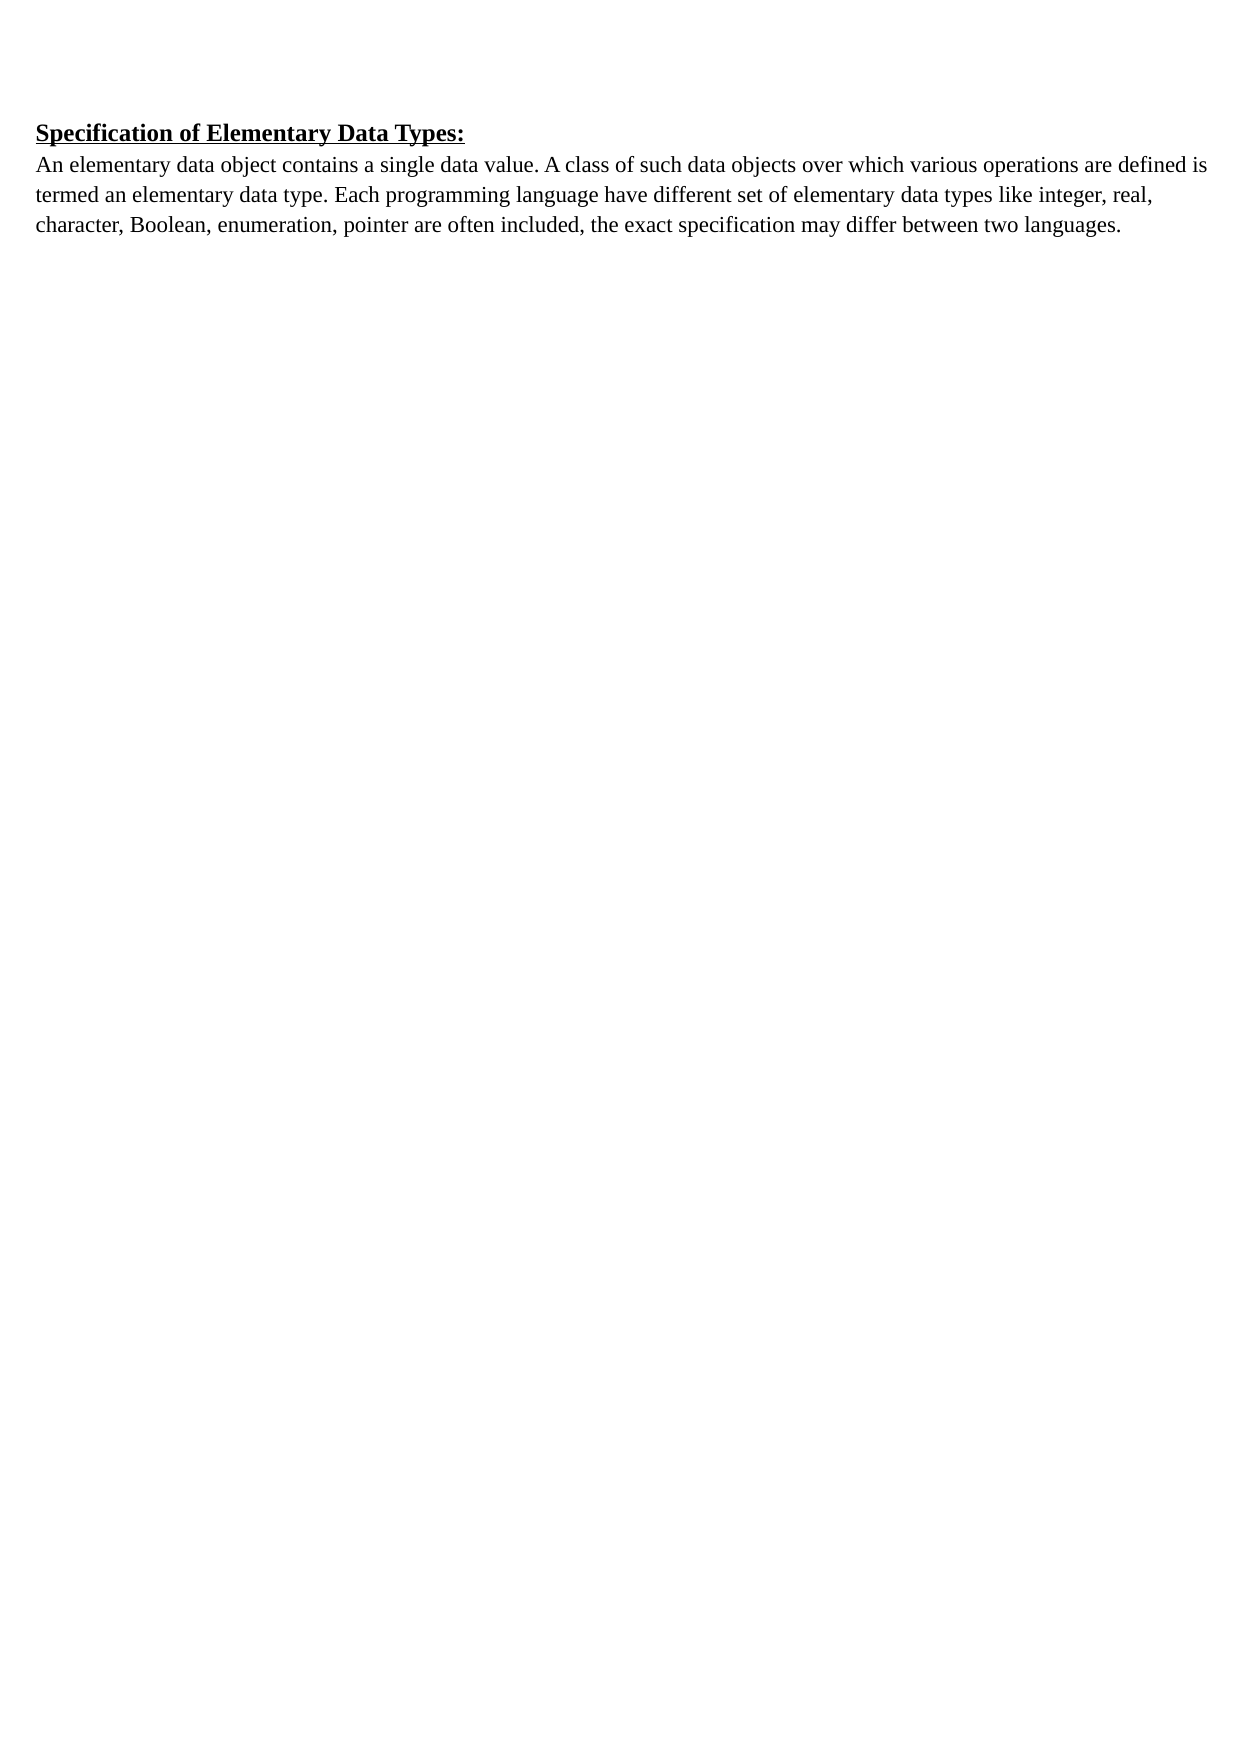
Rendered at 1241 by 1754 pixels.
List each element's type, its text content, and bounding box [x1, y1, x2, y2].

text Specification of Elementary Data Types: [35, 118, 1210, 147]
text An elementary data object contains a single data value. A class of such data objects over which various operations are defined is termed an elementary data type. Each programming language have different set of elementary data types like integer, real, character, Boolean, enumeration, pointer are often included, the exact specification may differ between two languages. [35, 151, 1210, 238]
